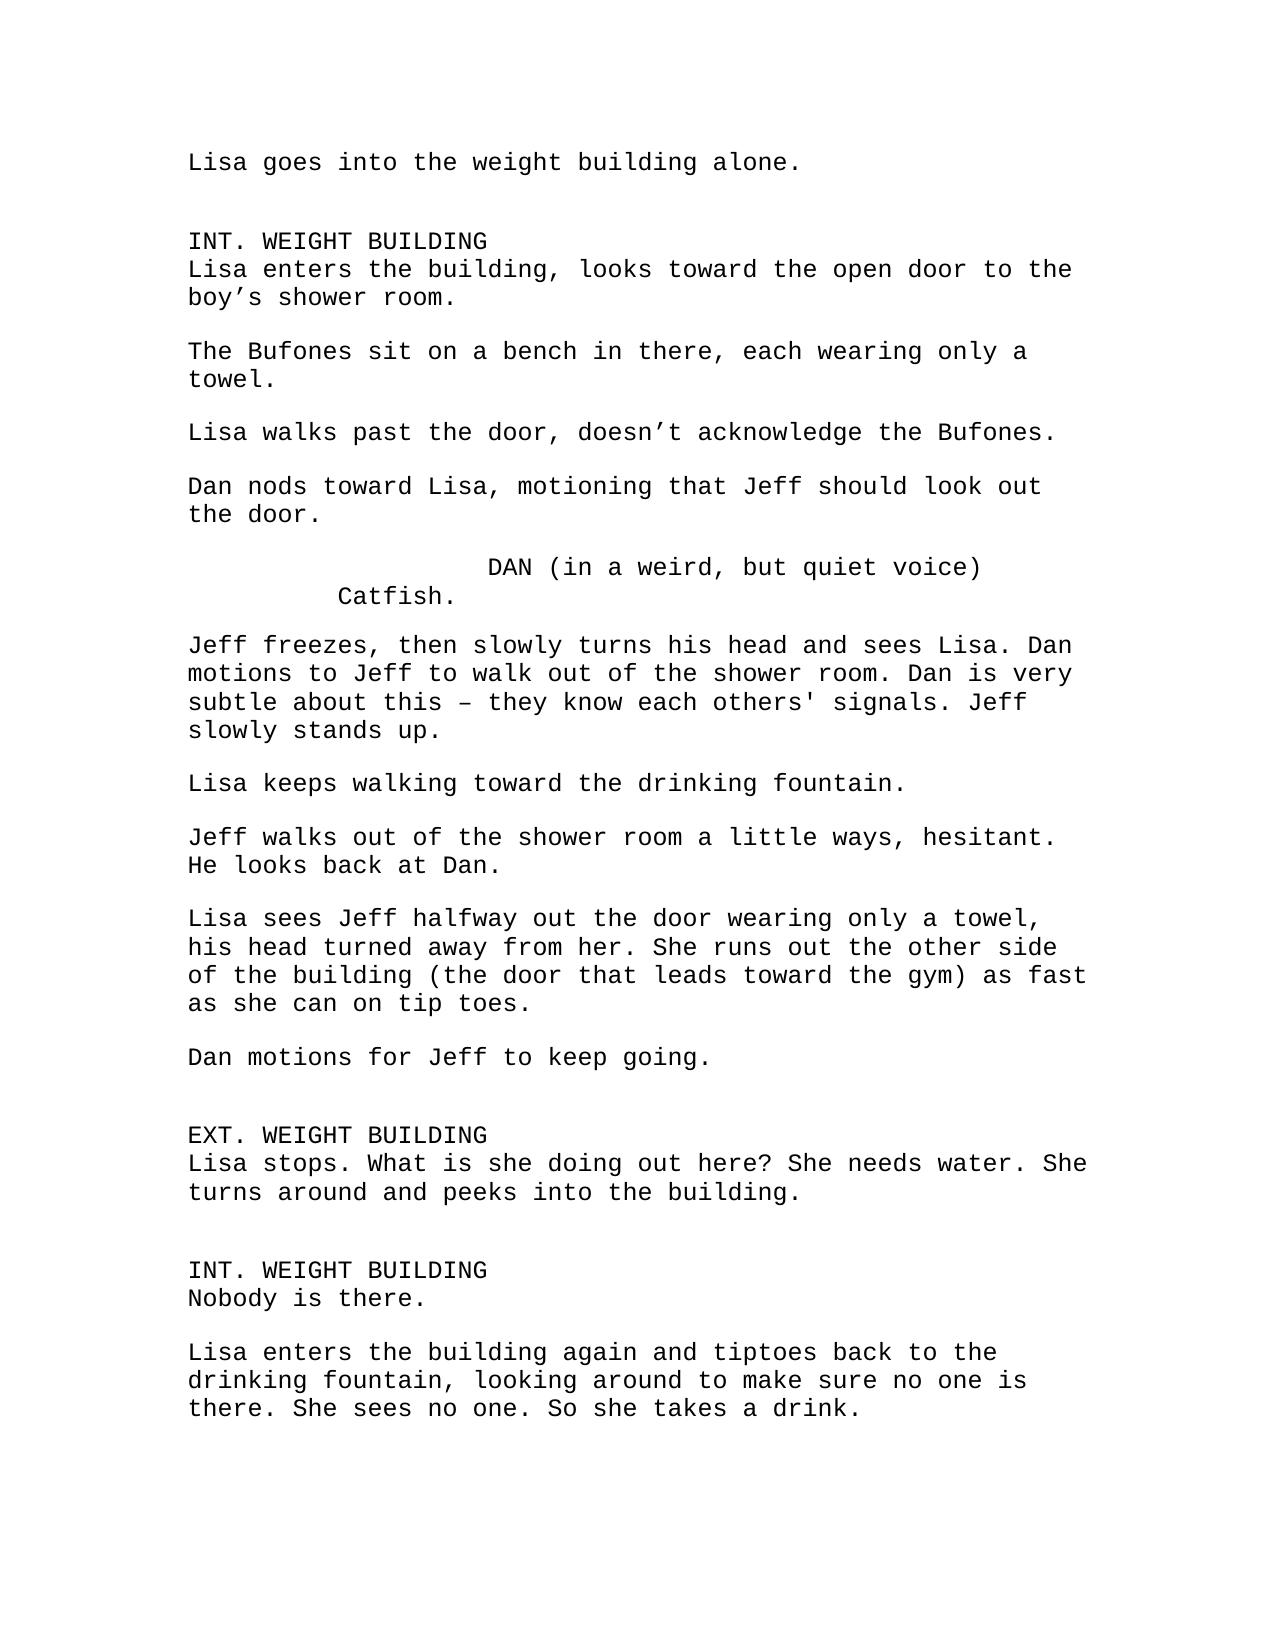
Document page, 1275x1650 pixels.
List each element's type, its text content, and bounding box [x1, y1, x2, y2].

text Lisa stops. What is she doing out here? She needs water. She turns around and peeks into the building. [187, 1151, 1087, 1207]
subtitle INT. WEIGHT BUILDING [187, 228, 1087, 257]
text Lisa sees Jeff halfway out the door wearing only a towel, his head turned away from her. She runs out the other side of the building (the door that leads toward the gym) as fast as she can on tip toes. [187, 906, 1087, 1019]
text Catfish. [337, 583, 937, 612]
subtitle INT. WEIGHT BUILDING [187, 1257, 1087, 1286]
text Lisa walks past the door, doesn’t acknowledge the Bufones. [187, 420, 1087, 448]
subtitle EXT. WEIGHT BUILDING [187, 1122, 1087, 1151]
text Lisa keeps walking toward the drinking fountain. [187, 771, 1087, 799]
text Nobody is there. [187, 1286, 1087, 1314]
text Dan nods toward Lisa, motioning that Jeff should look out the door. [187, 473, 1087, 530]
text Jeff freezes, then slowly turns his head and sees Lisa. Dan motions to Jeff to walk out of the shower room. Dan is very subtle about this – they know each others' signals. Jeff slowly stands up. [187, 632, 1087, 746]
text DAN (in a weird, but quiet voice) [187, 555, 1087, 583]
text Lisa enters the building again and tiptoes back to the drinking fountain, looking around to make sure no one is there. She sees no one. So she takes a drink. [187, 1339, 1087, 1424]
text The Bufones sit on a bench in there, each wearing only a towel. [187, 338, 1087, 395]
text Lisa enters the building, looks toward the open door to the boy’s shower room. [187, 257, 1087, 313]
text Lisa goes into the weight building alone. [187, 150, 1087, 178]
text Jeff walks out of the shower room a little ways, hesitant. He looks back at Dan. [187, 824, 1087, 881]
text Dan motions for Jeff to keep going. [187, 1044, 1087, 1072]
